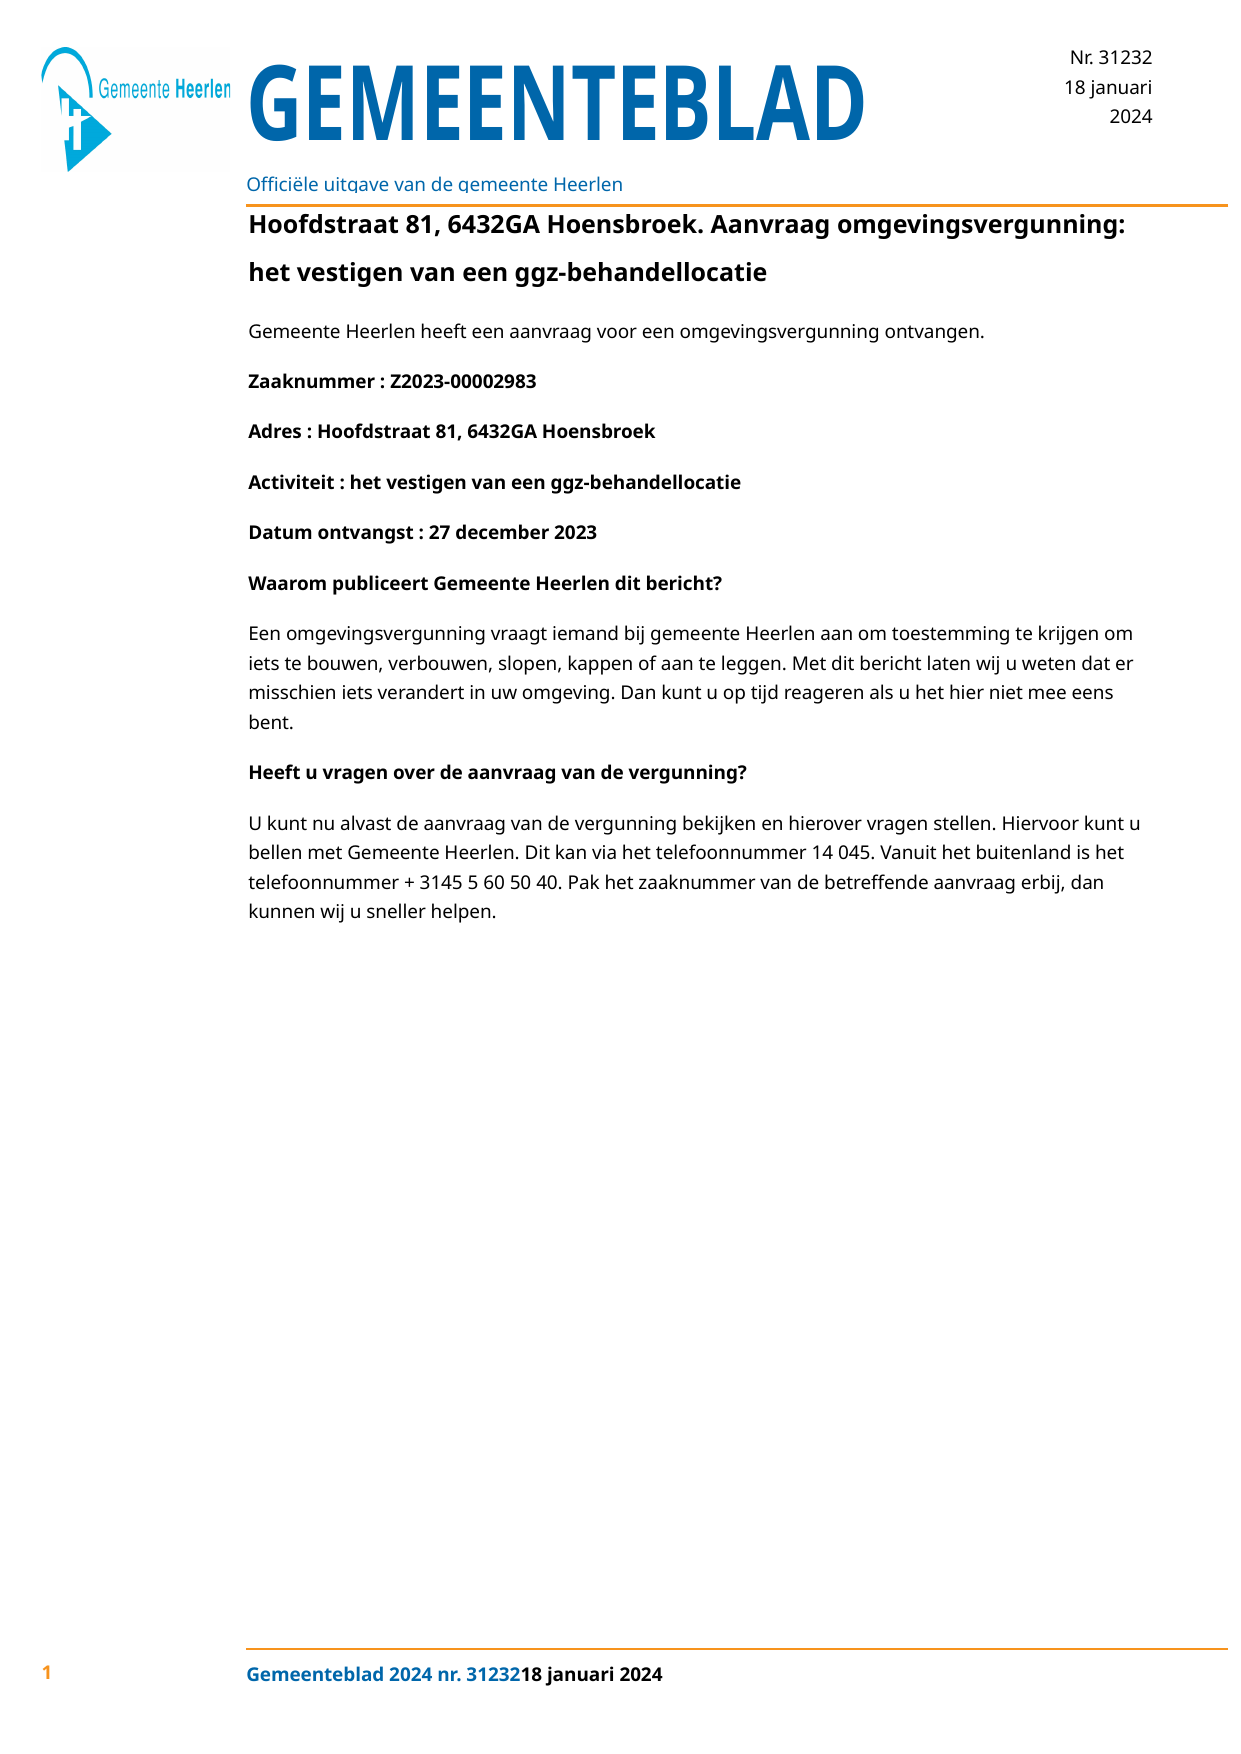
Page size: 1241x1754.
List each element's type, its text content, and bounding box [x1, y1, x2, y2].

picture [41, 47, 231, 172]
text Heeft u vragen over de aanvraag van de vergunning? [248, 759, 1152, 785]
text Een omgevingsvergunning vraagt iemand bij gemeente Heerlen aan om toestemming te krijgen om iets te bouwen, verbouwen, slopen, kappen of aan te leggen. Met dit bericht laten wij u weten dat er misschien iets verandert in uw omgeving. Dan kunt u op tijd reageren als u het hier niet mee eens bent. [248, 620, 1152, 735]
text Datum ontvangst : 27 december 2023 [248, 519, 1152, 545]
text Zaaknummer : Z2023-00002983 [248, 368, 1152, 394]
text U kunt nu alvast de aanvraag van de vergunning bekijken en hierover vragen stellen. Hiervoor kunt u bellen met Gemeente Heerlen. Dit kan via het telefoonnummer 14 045. Vanuit het buitenland is het telefoonnummer + 3145 5 60 50 40. Pak het zaaknummer van de betreffende aanvraag erbij, dan kunnen wij u sneller helpen. [248, 810, 1152, 924]
text Adres : Hoofdstraat 81, 6432GA Hoensbroek [248, 419, 1152, 444]
text Hoofdstraat 81, 6432GA Hoensbroek. Aanvraag omgevingsvergunning: het vestigen van een ggz-behandellocatie [248, 207, 1152, 288]
text Activiteit : het vestigen van een ggz-behandellocatie [248, 469, 1152, 495]
text Waarom publiceert Gemeente Heerlen dit bericht? [248, 570, 1152, 596]
text Gemeente Heerlen heeft een aanvraag voor een omgevingsvergunning ontvangen. [248, 318, 1152, 344]
picture [41, 47, 59, 70]
